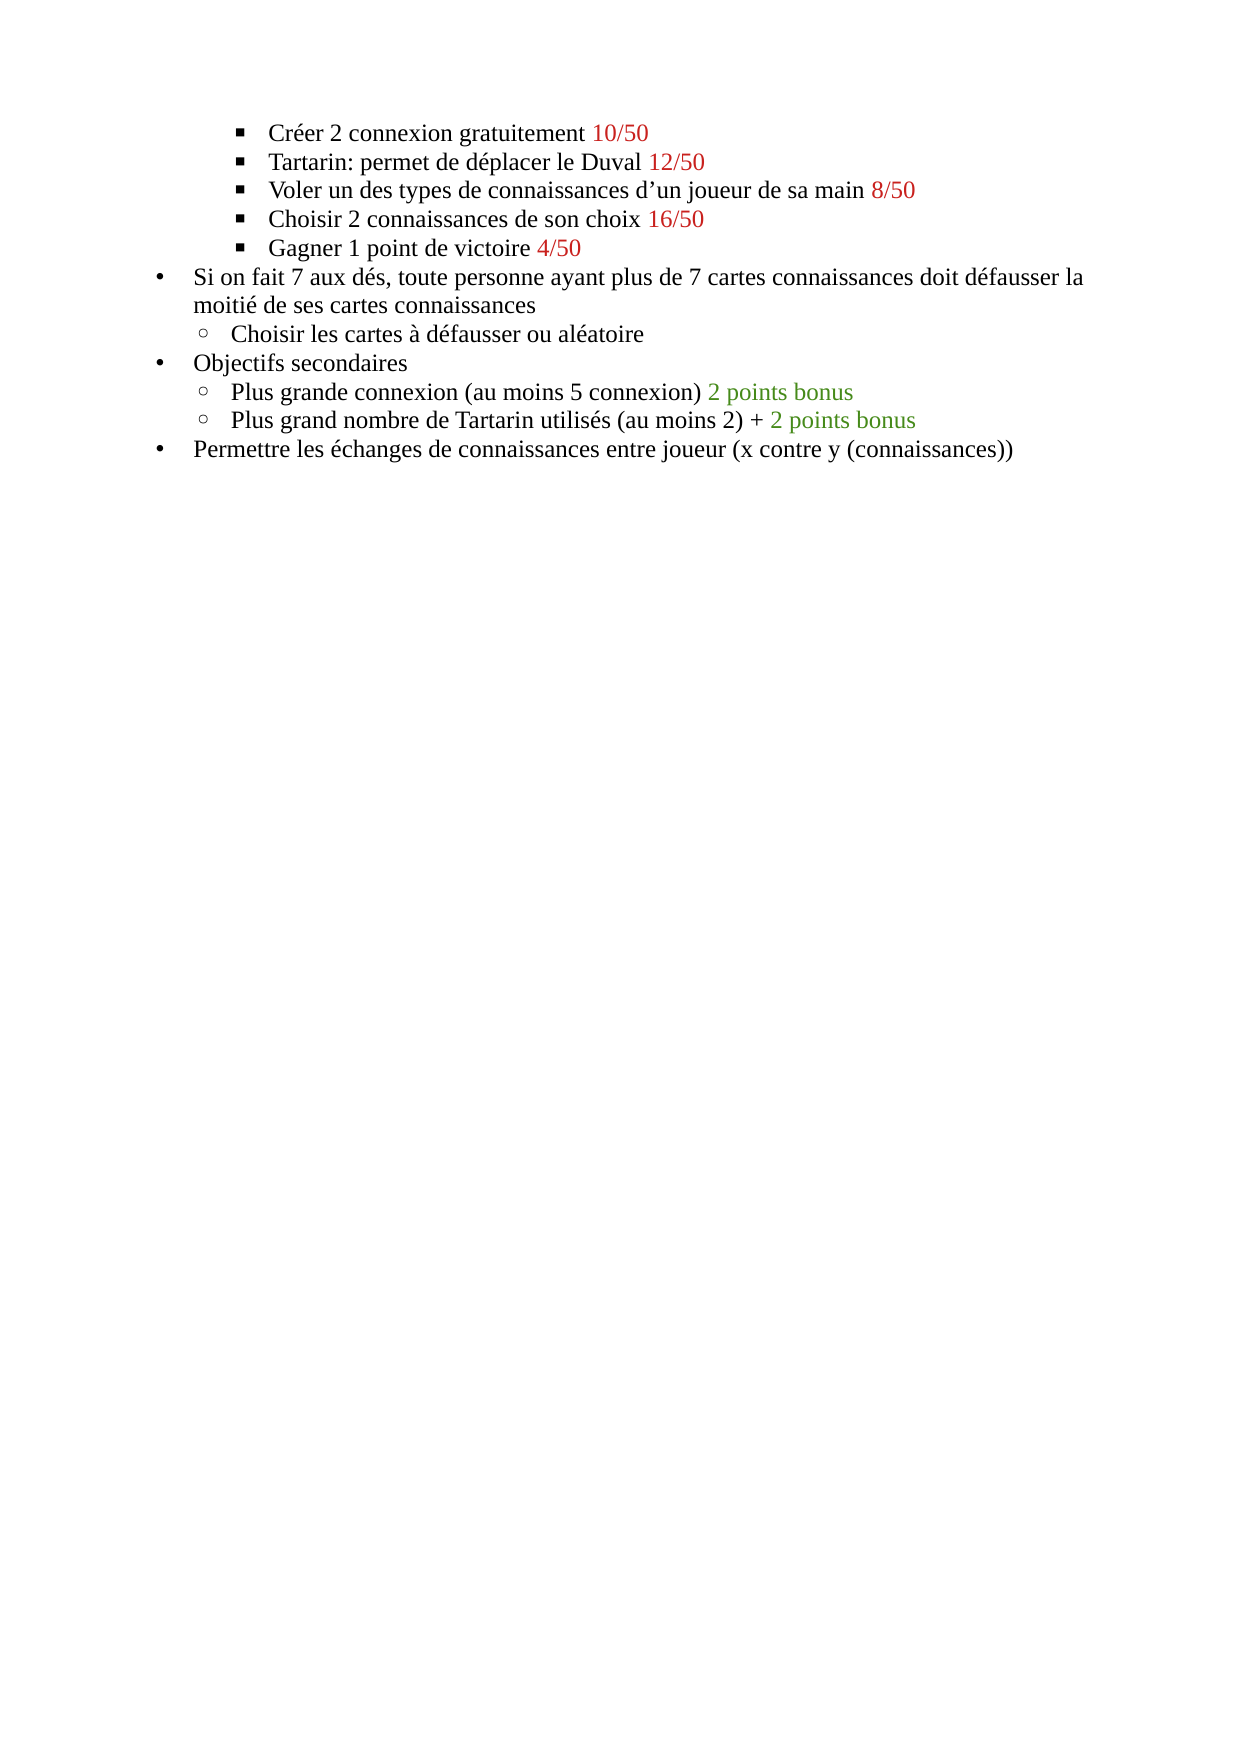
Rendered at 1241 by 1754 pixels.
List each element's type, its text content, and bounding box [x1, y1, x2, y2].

list Choisir 2 connaissances de son choix 16/50 [231, 204, 1122, 233]
list Tartarin: permet de déplacer le Duval 12/50 [231, 147, 1122, 176]
list Gagner 1 point de victoire 4/50 [231, 233, 1122, 262]
list Si on fait 7 aux dés, toute personne ayant plus de 7 cartes connaissances doit défausser la moitié de ses cartes connaissances [156, 262, 1122, 319]
list Plus grande connexion (au moins 5 connexion) 2 points bonus [193, 377, 1122, 406]
list Créer 2 connexion gratuitement 10/50 [231, 118, 1122, 147]
list Permettre les échanges de connaissances entre joueur (x contre y (connaissances)) [156, 434, 1122, 463]
list Plus grand nombre de Tartarin utilisés (au moins 2) + 2 points bonus [193, 406, 1122, 434]
list Objectifs secondaires [156, 348, 1122, 377]
list Choisir les cartes à défausser ou aléatoire [193, 319, 1122, 348]
list Voler un des types de connaissances d’un joueur de sa main 8/50 [231, 176, 1122, 204]
